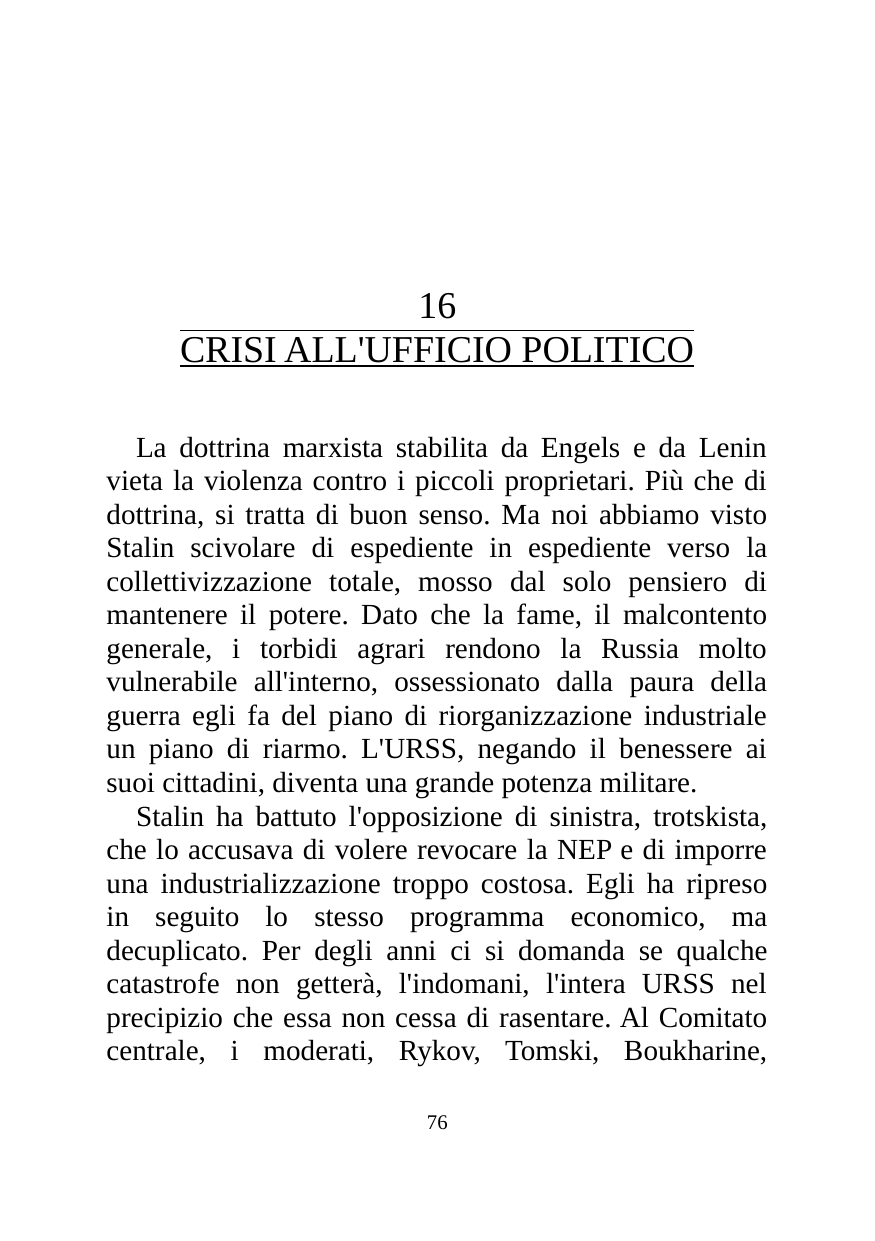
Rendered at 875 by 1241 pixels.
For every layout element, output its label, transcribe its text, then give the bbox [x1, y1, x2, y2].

text Stalin ha battuto l'opposizione di sinistra, trotskista, che lo accusava di volere revocare la NEP e di imporre una industrializzazione troppo costosa. Egli ha ripreso in seguito lo stesso programma economico, ma decuplicato. Per degli anni ci si domanda se qualche catastrofe non getterà, l'indomani, l'intera URSS nel precipizio che essa non cessa di rasentare. Al Comitato centrale, i moderati, Rykov, Tomski, Boukharine, [106, 799, 768, 1067]
subtitle 16 CRISI ALL'UFFICIO POLITICO [106, 283, 768, 371]
text La dottrina marxista stabilita da Engels e da Lenin vieta la violenza contro i piccoli proprietari. Più che di dottrina, si tratta di buon senso. Ma noi abbiamo visto Stalin scivolare di espediente in espediente verso la collettivizzazione totale, mosso dal solo pensiero di mantenere il potere. Dato che la fame, il malcontento generale, i torbidi agrari rendono la Russia molto vulnerabile all'interno, ossessionato dalla paura della guerra egli fa del piano di riorganizzazione industriale un piano di riarmo. L'URSS, negando il benessere ai suoi cittadini, diventa una grande potenza militare. [106, 430, 768, 799]
